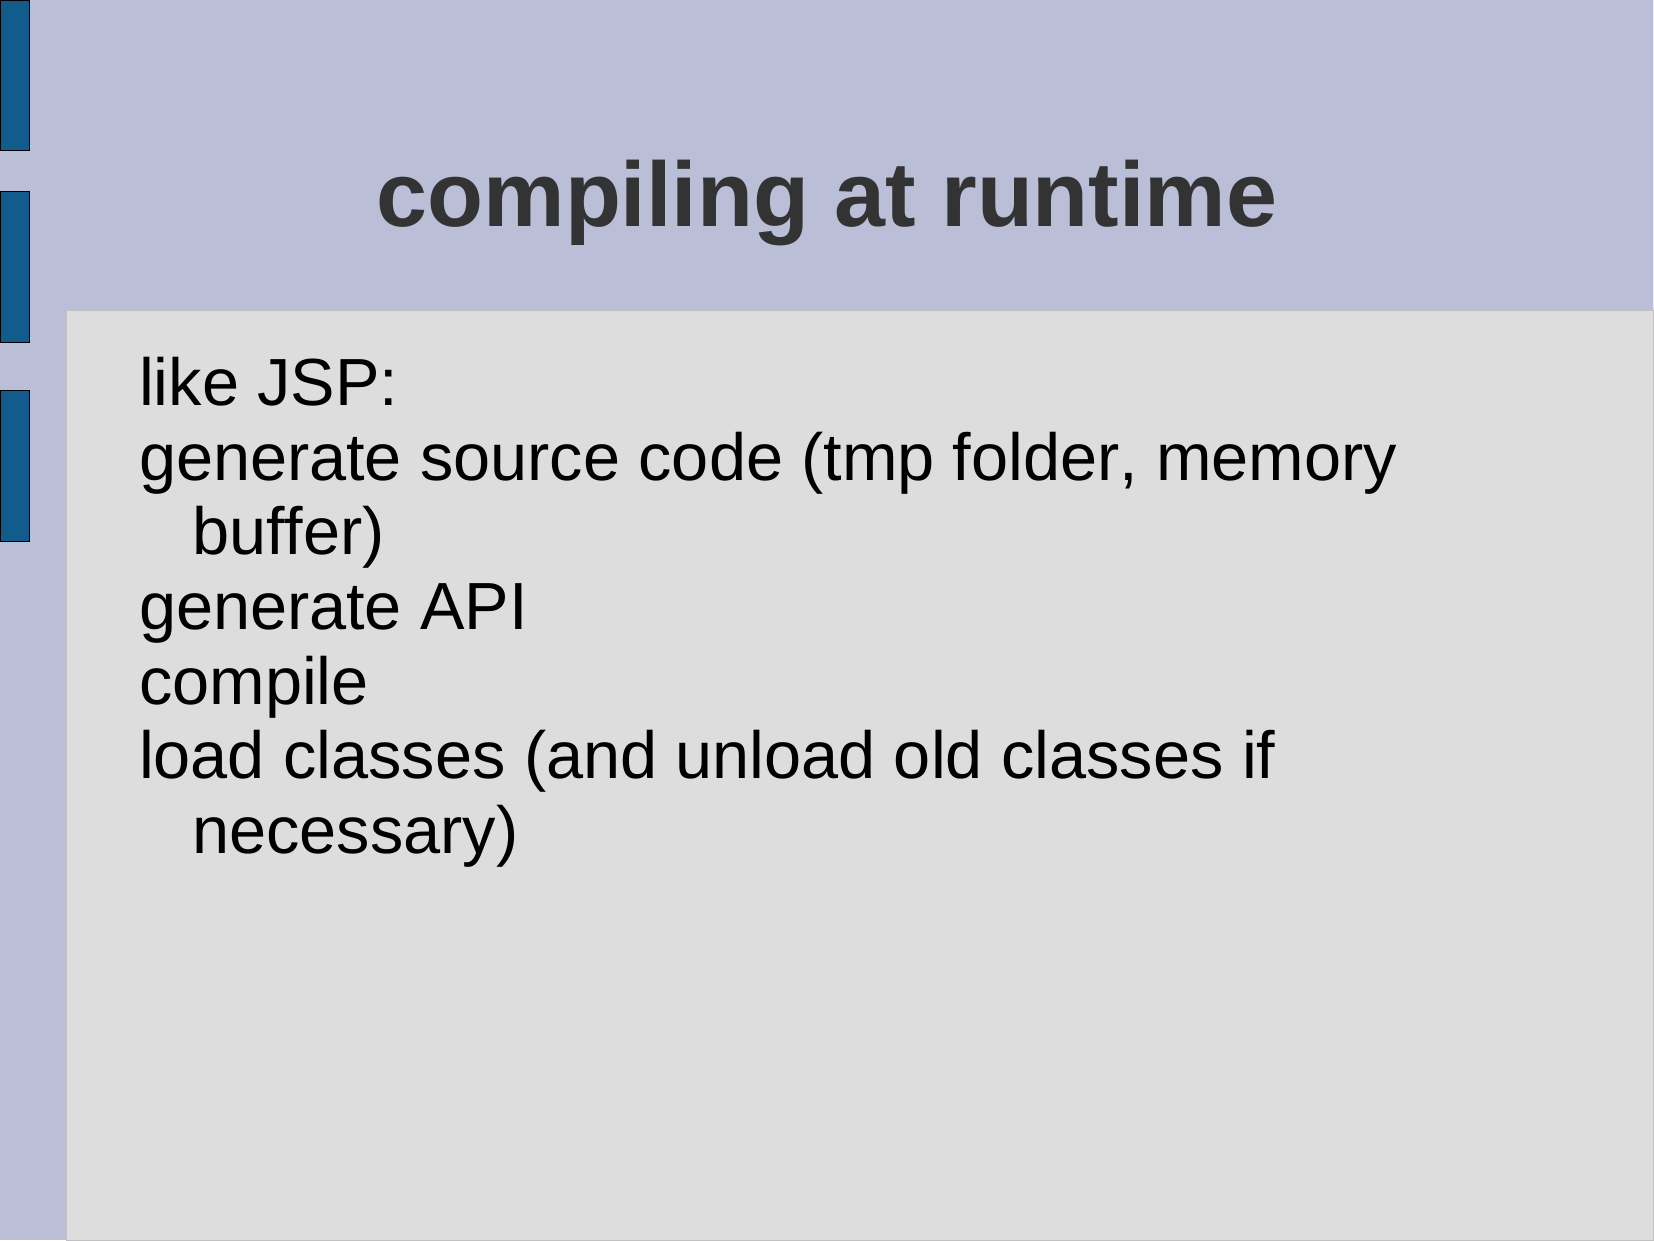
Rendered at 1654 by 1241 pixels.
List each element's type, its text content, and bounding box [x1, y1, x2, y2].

list like JSP: generate source code (tmp folder, memory buffer) generate API compile load classes (and unload old classes if necessary) [121, 344, 1534, 1127]
title compiling at runtime [121, 91, 1534, 299]
